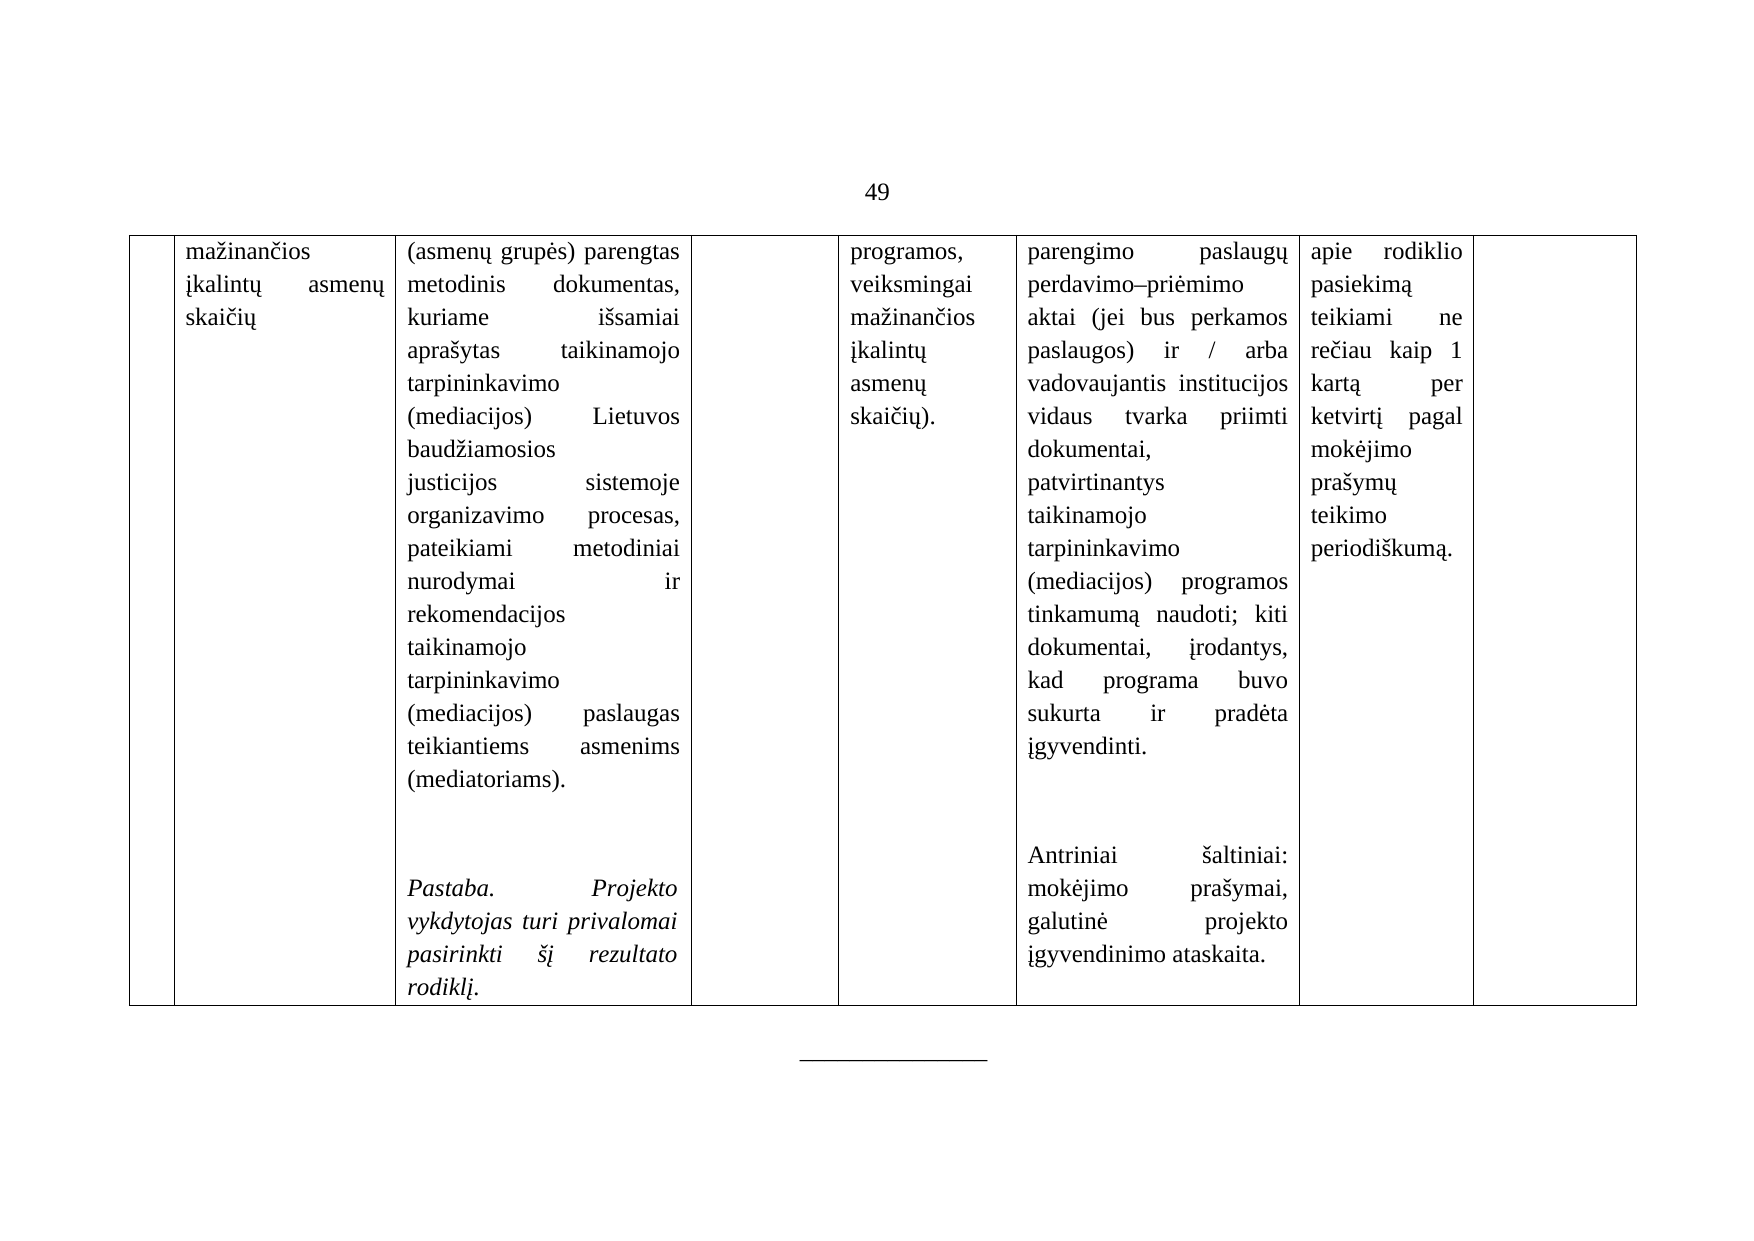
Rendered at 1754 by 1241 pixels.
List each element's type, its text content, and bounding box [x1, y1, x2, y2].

table_cell programos, veiksmingai mažinančios įkalintų asmenų skaičių). [839, 236, 1016, 1005]
table_cell apie rodiklio pasiekimą teikiami ne rečiau kaip 1 kartą per ketvirtį pagal mokėjimo prašymų teikimo periodiškumą. [1300, 236, 1473, 1005]
table_cell [692, 236, 838, 1005]
table_cell parengimo paslaugų perdavimo–priėmimo aktai (jei bus perkamos paslaugos) ir / arba vadovaujantis institucijos vidaus tvarka priimti dokumentai, patvirtinantys taikinamojo tarpininkavimo (mediacijos) programos tinkamumą naudoti; kiti dokumentai, įrodantys, kad programa buvo sukurta ir pradėta įgyvendinti. Antriniai šaltiniai: mokėjimo prašymai, galutinė projekto įgyvendinimo ataskaita. [1017, 236, 1299, 1005]
table_cell (asmenų grupės) parengtas metodinis dokumentas, kuriame išsamiai aprašytas taikinamojo tarpininkavimo (mediacijos) Lietuvos baudžiamosios justicijos sistemoje organizavimo procesas, pateikiami metodiniai nurodymai ir rekomendacijos taikinamojo tarpininkavimo (mediacijos) paslaugas teikiantiems asmenims (mediatoriams). Pastaba. Projekto vykdytojas turi privalomai pasirinkti šį rezultato rodiklį. [396, 236, 691, 1005]
table_cell [130, 236, 174, 1005]
text _______________ [118, 1035, 1636, 1064]
table_cell mažinančios įkalintų asmenų skaičių [175, 236, 395, 1005]
table_cell [1474, 236, 1636, 1005]
